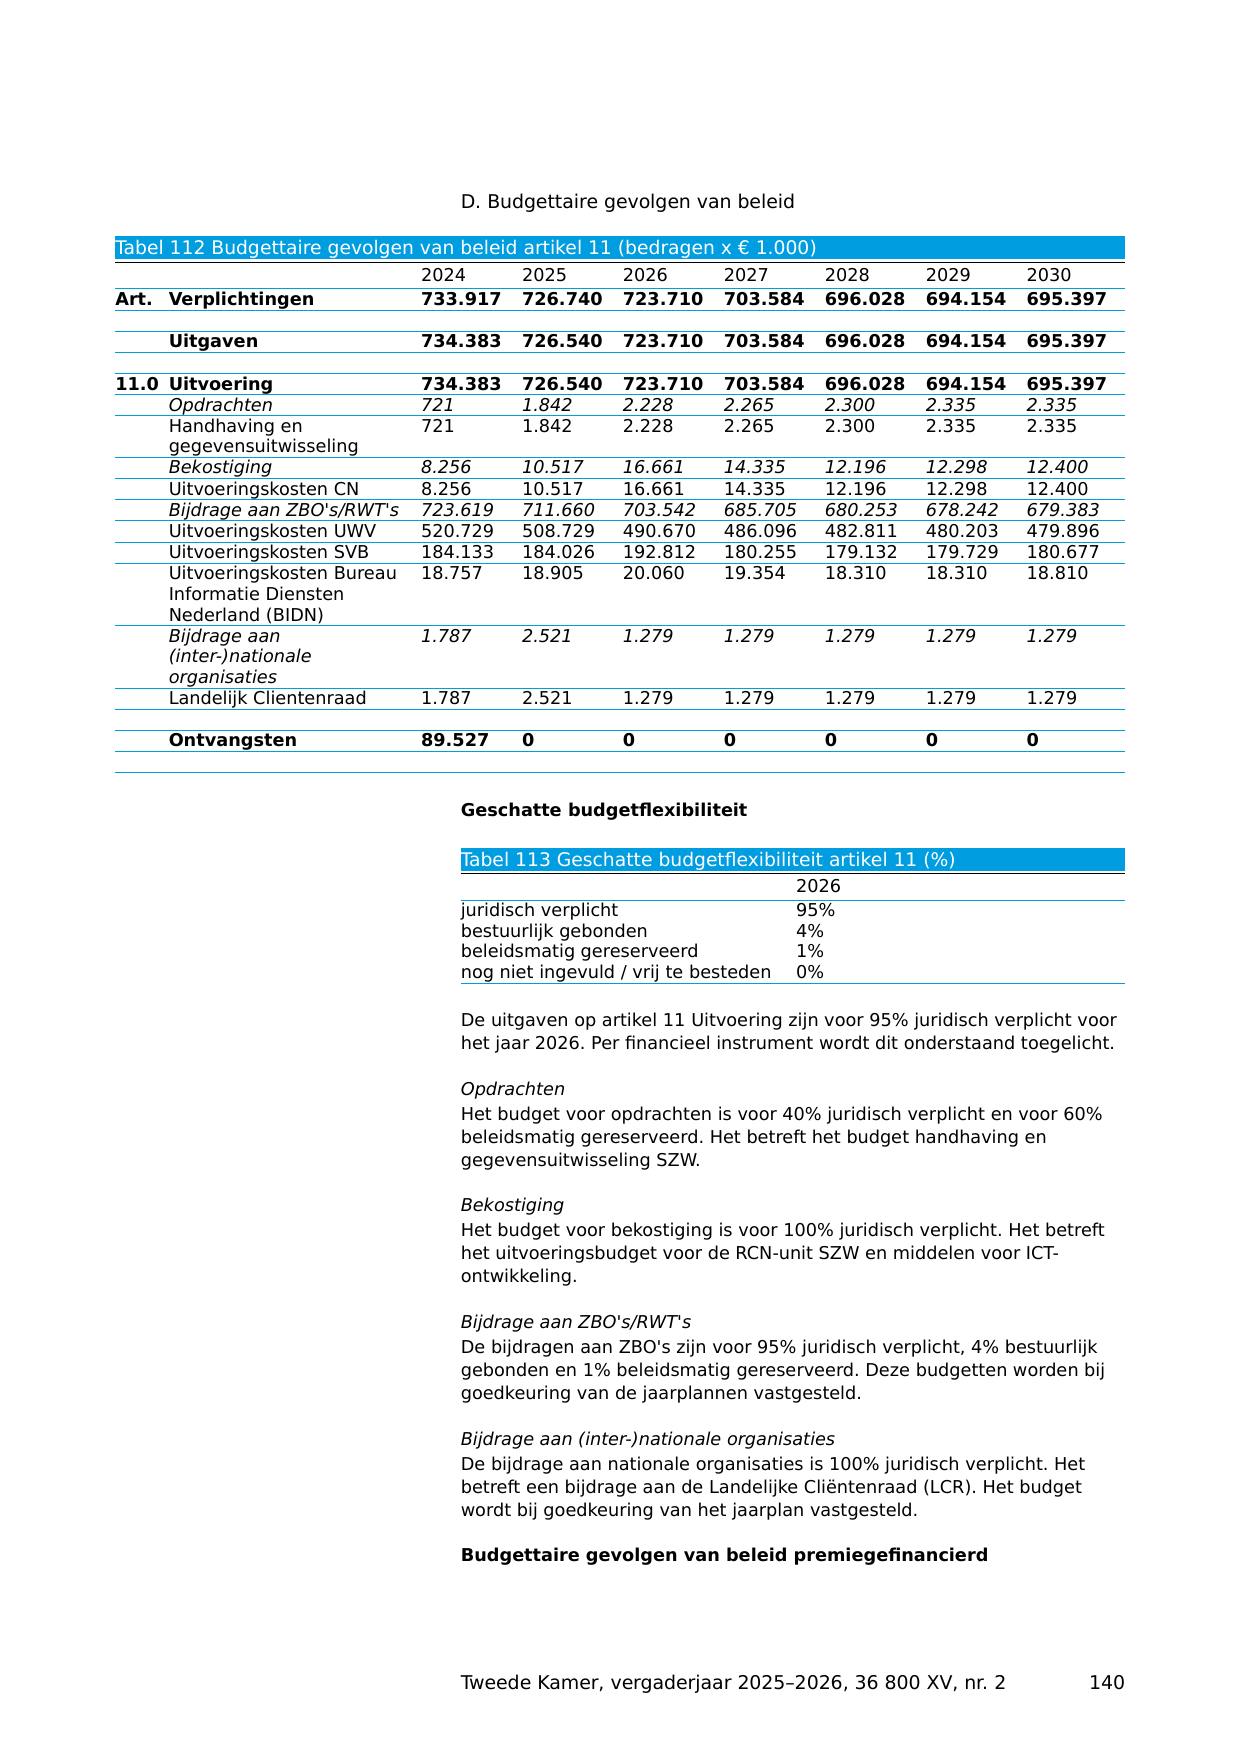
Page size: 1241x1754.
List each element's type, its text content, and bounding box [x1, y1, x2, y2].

table_cell 18.757 [418, 564, 519, 625]
table_cell [115, 500, 166, 520]
table_cell [721, 710, 822, 730]
table_cell 480.203 [923, 521, 1023, 542]
table_cell Bekostiging [166, 458, 418, 478]
table_cell [923, 710, 1023, 730]
table_cell Uitvoeringskosten Bureau Informatie Diensten Nederland (BIDN) [166, 564, 418, 625]
table_cell [620, 311, 721, 331]
table_cell [721, 353, 822, 373]
table_cell 19.354 [721, 564, 822, 625]
table_cell 16.661 [620, 479, 721, 499]
table_cell 0 [721, 731, 822, 751]
table_cell Opdrachten [166, 395, 418, 415]
table_cell [115, 311, 166, 331]
table_cell 2.265 [721, 416, 822, 457]
table_cell 0% [793, 962, 1125, 983]
table_cell [418, 353, 519, 373]
table_cell 696.028 [822, 289, 923, 309]
table_cell 179.132 [822, 543, 923, 563]
table_cell 734.383 [418, 374, 519, 394]
table_cell 1.842 [519, 395, 620, 415]
table_cell Art. [115, 289, 166, 309]
table_cell bestuurlijk gebonden [461, 921, 793, 941]
table_cell 508.729 [519, 521, 620, 542]
table_cell [923, 353, 1023, 373]
table_cell beleidsmatig gereserveerd [461, 941, 793, 962]
table_cell 685.705 [721, 500, 822, 520]
table_cell 1.279 [620, 626, 721, 687]
table_cell 18.310 [822, 564, 923, 625]
table_cell 0 [1024, 731, 1125, 751]
table_cell 89.527 [418, 731, 519, 751]
table_cell 10.517 [519, 479, 620, 499]
text Opdrachten [461, 1077, 1125, 1100]
table_cell [115, 543, 166, 563]
table_cell [923, 311, 1023, 331]
table_cell 20.060 [620, 564, 721, 625]
table_cell 8.256 [418, 479, 519, 499]
table_cell 2026 [793, 874, 1125, 899]
table_cell 1.279 [721, 689, 822, 709]
table_cell [721, 311, 822, 331]
table_cell [721, 752, 822, 772]
table_cell 12.298 [923, 479, 1023, 499]
text Bekostiging [461, 1193, 1125, 1216]
table_cell [166, 752, 418, 772]
table_cell 2028 [822, 263, 923, 288]
table_cell [822, 710, 923, 730]
text Bijdrage aan (inter-)nationale organisaties [461, 1427, 1125, 1450]
text Het budget voor opdrachten is voor 40% juridisch verplicht en voor 60% beleidsmatig gereserveerd. Het betreft het budget handhaving en gegevensuitwisseling SZW. [461, 1102, 1125, 1171]
table_cell [418, 752, 519, 772]
table_cell Uitvoering [166, 374, 418, 394]
table_cell 726.740 [519, 289, 620, 309]
table_cell 12.196 [822, 458, 923, 478]
table_cell 703.584 [721, 289, 822, 309]
table_cell 2.335 [1024, 416, 1125, 457]
table_cell 721 [418, 395, 519, 415]
table_cell 1.279 [620, 689, 721, 709]
table_cell 726.540 [519, 332, 620, 352]
table_cell [115, 458, 166, 478]
table_cell [166, 263, 418, 288]
table_cell 1.279 [822, 626, 923, 687]
table_cell Uitvoeringskosten UWV [166, 521, 418, 542]
table_cell [115, 395, 166, 415]
table_cell [115, 752, 166, 772]
table_cell 520.729 [418, 521, 519, 542]
table_cell 482.811 [822, 521, 923, 542]
table_cell 1.787 [418, 689, 519, 709]
table_cell 1% [793, 941, 1125, 962]
table_cell 12.196 [822, 479, 923, 499]
table_cell [1024, 353, 1125, 373]
text De bĳdrage aan nationale organisaties is 100% juridisch verplicht. Het betreft een bĳdrage aan de Landelĳke Cliëntenraad (LCR). Het budget wordt bĳ goedkeuring van het jaarplan vastgesteld. [461, 1452, 1125, 1521]
table_cell 678.242 [923, 500, 1023, 520]
table_cell [1024, 710, 1125, 730]
table_cell [519, 752, 620, 772]
table_cell Ontvangsten [166, 731, 418, 751]
table_cell [1024, 311, 1125, 331]
table_cell [822, 353, 923, 373]
text Geschatte budgetflexibiliteit [461, 798, 1125, 821]
table_cell [115, 479, 166, 499]
table_cell [115, 710, 166, 730]
table_cell [115, 332, 166, 352]
table_cell 1.842 [519, 416, 620, 457]
table_cell 1.279 [923, 689, 1023, 709]
table_cell Bijdrage aan (inter-)nationale organisaties [166, 626, 418, 687]
table_cell [166, 710, 418, 730]
table_cell 734.383 [418, 332, 519, 352]
table_cell 4% [793, 921, 1125, 941]
table_cell [519, 710, 620, 730]
table_cell [115, 263, 166, 288]
table_cell 95% [793, 901, 1125, 921]
table_cell [822, 311, 923, 331]
table_cell 12.400 [1024, 479, 1125, 499]
table_cell 8.256 [418, 458, 519, 478]
table_cell 192.812 [620, 543, 721, 563]
table_cell [115, 416, 166, 457]
table_cell 695.397 [1024, 289, 1125, 309]
table_cell 694.154 [923, 332, 1023, 352]
table_cell 726.540 [519, 374, 620, 394]
table_cell 2025 [519, 263, 620, 288]
table_cell [923, 752, 1023, 772]
table_cell [1024, 752, 1125, 772]
text De bĳdragen aan ZBO's zĳn voor 95% juridisch verplicht, 4% bestuurlĳk gebonden en 1% beleidsmatig gereserveerd. Deze budgetten worden bĳ goedkeuring van de jaarplannen vastgesteld. [461, 1335, 1125, 1404]
table_cell 2.228 [620, 416, 721, 457]
table_cell [166, 311, 418, 331]
table_cell 2.335 [1024, 395, 1125, 415]
table_cell 16.661 [620, 458, 721, 478]
text Bijdrage aan ZBO's/RWT's [461, 1310, 1125, 1333]
table_cell Uitvoeringskosten CN [166, 479, 418, 499]
table_cell [115, 689, 166, 709]
table_cell nog niet ingevuld / vrij te besteden [461, 962, 793, 983]
table_cell 2.335 [923, 416, 1023, 457]
table_cell 0 [923, 731, 1023, 751]
table_cell Bijdrage aan ZBO's/RWT's [166, 500, 418, 520]
text Budgettaire gevolgen van beleid premiegefinancierd [461, 1543, 1125, 1566]
table_cell 2030 [1024, 263, 1125, 288]
table_cell [418, 311, 519, 331]
table_cell [519, 311, 620, 331]
table_cell 184.026 [519, 543, 620, 563]
table_cell 733.917 [418, 289, 519, 309]
table_cell 0 [620, 731, 721, 751]
table_cell 180.255 [721, 543, 822, 563]
table_cell 695.397 [1024, 332, 1125, 352]
table_cell 2026 [620, 263, 721, 288]
table_cell [115, 564, 166, 625]
table_cell 12.400 [1024, 458, 1125, 478]
table_cell 1.787 [418, 626, 519, 687]
table_cell 711.660 [519, 500, 620, 520]
table_cell [115, 353, 166, 373]
table_cell 18.810 [1024, 564, 1125, 625]
table_cell 2029 [923, 263, 1023, 288]
table_cell [620, 752, 721, 772]
table_cell 723.710 [620, 332, 721, 352]
table_cell Uitvoeringskosten SVB [166, 543, 418, 563]
table_cell 2.300 [822, 416, 923, 457]
table_cell 490.670 [620, 521, 721, 542]
table_cell 694.154 [923, 374, 1023, 394]
table_cell 723.710 [620, 374, 721, 394]
table_cell 2.228 [620, 395, 721, 415]
table_cell Verplichtingen [166, 289, 418, 309]
table_cell 12.298 [923, 458, 1023, 478]
table_cell 14.335 [721, 479, 822, 499]
table_cell 695.397 [1024, 374, 1125, 394]
table_cell 2.335 [923, 395, 1023, 415]
table_cell 0 [519, 731, 620, 751]
table_cell 2.265 [721, 395, 822, 415]
table_cell 703.542 [620, 500, 721, 520]
table_cell [115, 731, 166, 751]
table_cell 2024 [418, 263, 519, 288]
table_cell 679.383 [1024, 500, 1125, 520]
table_cell 10.517 [519, 458, 620, 478]
table_cell 14.335 [721, 458, 822, 478]
table_cell 18.905 [519, 564, 620, 625]
table_cell 1.279 [923, 626, 1023, 687]
table_cell Uitgaven [166, 332, 418, 352]
table_cell [115, 521, 166, 542]
table_cell 703.584 [721, 332, 822, 352]
table_cell [461, 874, 793, 899]
text Het budget voor bekostiging is voor 100% juridisch verplicht. Het betreft het uitvoeringsbudget voor de RCN-unit SZW en middelen voor ICT-ontwikkeling. [461, 1218, 1125, 1287]
table_cell 2.521 [519, 626, 620, 687]
table_cell [519, 353, 620, 373]
table_cell 696.028 [822, 332, 923, 352]
table_cell 11.0 [115, 374, 166, 394]
table_cell 694.154 [923, 289, 1023, 309]
table_cell Handhaving en gegevensuitwisseling [166, 416, 418, 457]
table_cell 696.028 [822, 374, 923, 394]
table_cell 486.096 [721, 521, 822, 542]
table_cell [418, 710, 519, 730]
table_cell [166, 353, 418, 373]
table_cell 680.253 [822, 500, 923, 520]
table_cell 1.279 [822, 689, 923, 709]
table_cell 179.729 [923, 543, 1023, 563]
table_cell Landelijk Clientenraad [166, 689, 418, 709]
table_cell 479.896 [1024, 521, 1125, 542]
table_cell 1.279 [721, 626, 822, 687]
table_cell 1.279 [1024, 689, 1125, 709]
table_cell 721 [418, 416, 519, 457]
table_cell 1.279 [1024, 626, 1125, 687]
table_cell 184.133 [418, 543, 519, 563]
table_cell 180.677 [1024, 543, 1125, 563]
table_cell 2027 [721, 263, 822, 288]
table_cell 723.710 [620, 289, 721, 309]
table_cell 0 [822, 731, 923, 751]
table_cell 2.521 [519, 689, 620, 709]
table_cell 723.619 [418, 500, 519, 520]
text De uitgaven op artikel 11 Uitvoering zijn voor 95% juridisch verplicht voor het jaar 2026. Per financieel instrument wordt dit onderstaand toegelicht. [461, 1008, 1125, 1054]
table_cell [822, 752, 923, 772]
title D. Budgettaire gevolgen van beleid [461, 191, 1125, 213]
table_cell 703.584 [721, 374, 822, 394]
table_cell 2.300 [822, 395, 923, 415]
table_cell [620, 710, 721, 730]
table_cell 18.310 [923, 564, 1023, 625]
table_cell [115, 626, 166, 687]
table_cell juridisch verplicht [461, 901, 793, 921]
table_cell [620, 353, 721, 373]
